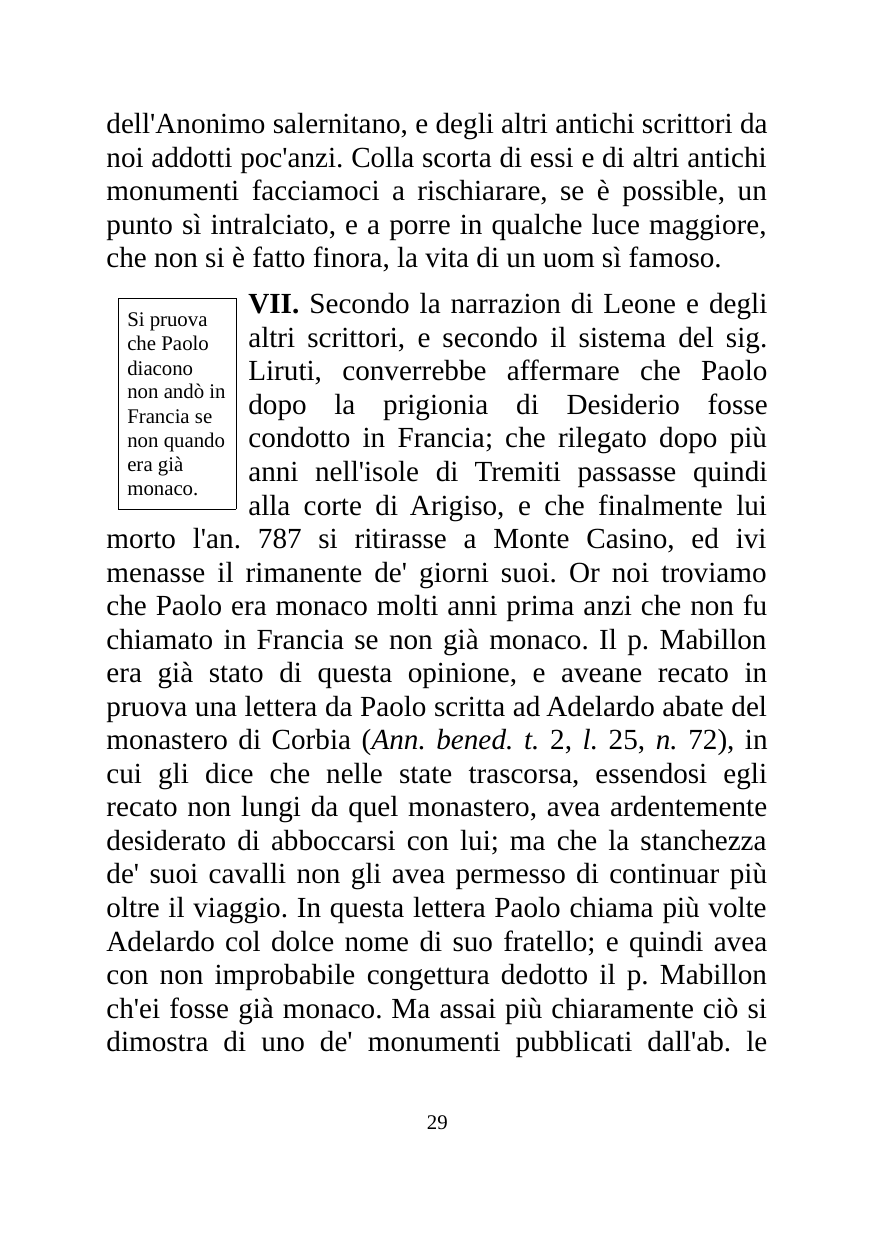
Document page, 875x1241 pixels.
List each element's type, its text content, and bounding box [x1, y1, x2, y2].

text Si pruova che Paolo diacono non andò in Francia se non quando era già monaco. [127, 307, 227, 500]
text dell'Anonimo salernitano, e degli altri antichi scrittori da noi addotti poc'anzi. Colla scorta di essi e di altri antichi monumenti facciamoci a rischiarare, se è possible, un punto sì intralciato, e a porre in qualche luce maggiore, che non si è fatto finora, la vita di un uom sì famoso. [106, 106, 768, 274]
text VII. Secondo la narrazion di Leone e degli altri scrittori, e secondo il sistema del sig. Liruti, converrebbe affermare che Paolo dopo la prigionia di Desiderio fosse condotto in Francia; che rilegato dopo più anni nell'isole di Tremiti passasse quindi alla corte di Arigiso, e che finalmente lui morto l'an. 787 si ritirasse a Monte Casino, ed ivi menasse il rimanente de' giorni suoi. Or noi troviamo che Paolo era monaco molti anni prima anzi che non fu chiamato in Francia se non già monaco. Il p. Mabillon era già stato di questa opinione, e aveane recato in pruova una lettera da Paolo scritta ad Adelardo abate del monastero di Corbia (Ann. bened. t. 2, l. 25, n. 72), in cui gli dice che nelle state trascorsa, essendosi egli recato non lungi da quel monastero, avea ardentemente desiderato di abboccarsi con lui; ma che la stanchezza de' suoi cavalli non gli avea permesso di continuar più oltre il viaggio. In questa lettera Paolo chiama più volte Adelardo col dolce nome di suo fratello; e quindi avea con non improbabile congettura dedotto il p. Mabillon ch'ei fosse già monaco. Ma assai più chiaramente ciò si dimostra di uno de' monumenti pubblicati dall'ab. le [106, 286, 768, 1058]
